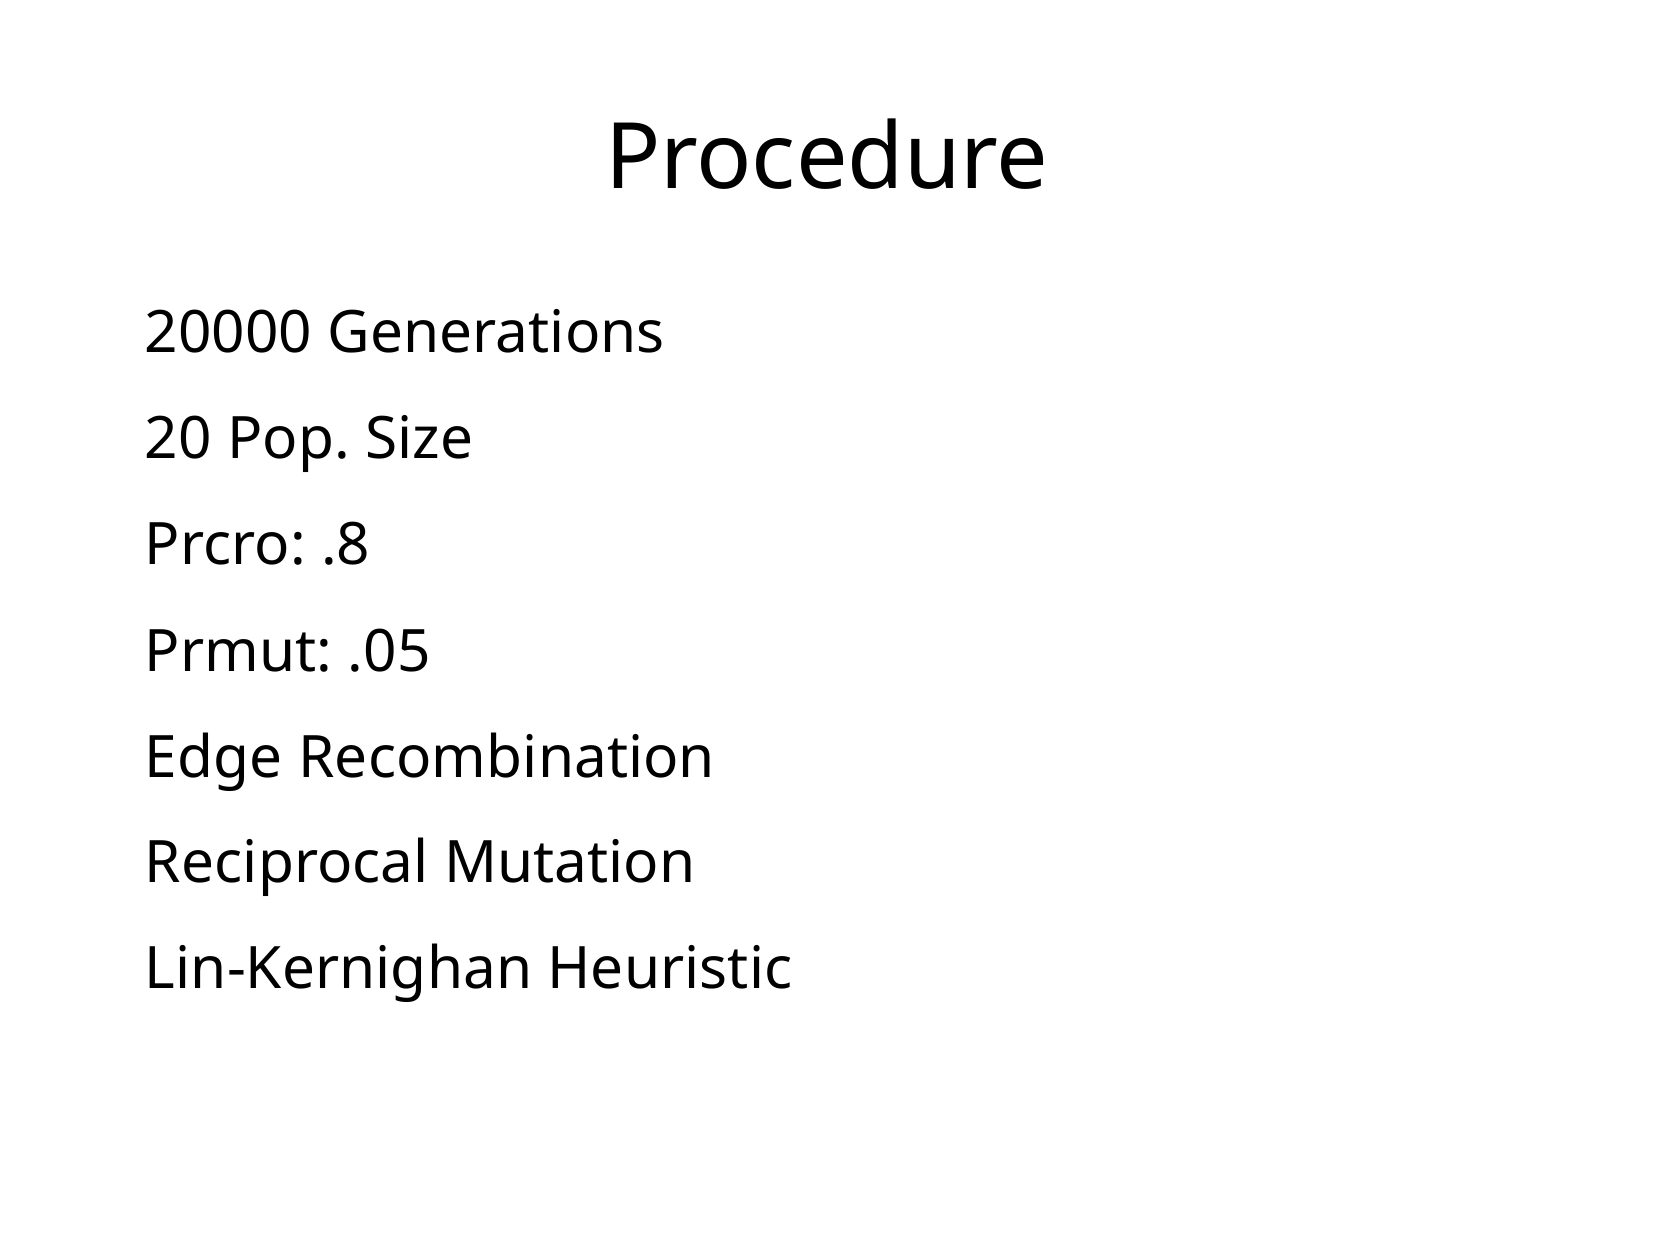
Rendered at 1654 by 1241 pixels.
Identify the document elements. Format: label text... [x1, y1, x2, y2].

list 20000 Generations 20 Pop. Size Prcro: .8 Prmut: .05 Edge Recombination Reciprocal Mutation Lin-Kernighan Heuristic [82, 290, 1571, 1010]
title Procedure [82, 49, 1571, 257]
